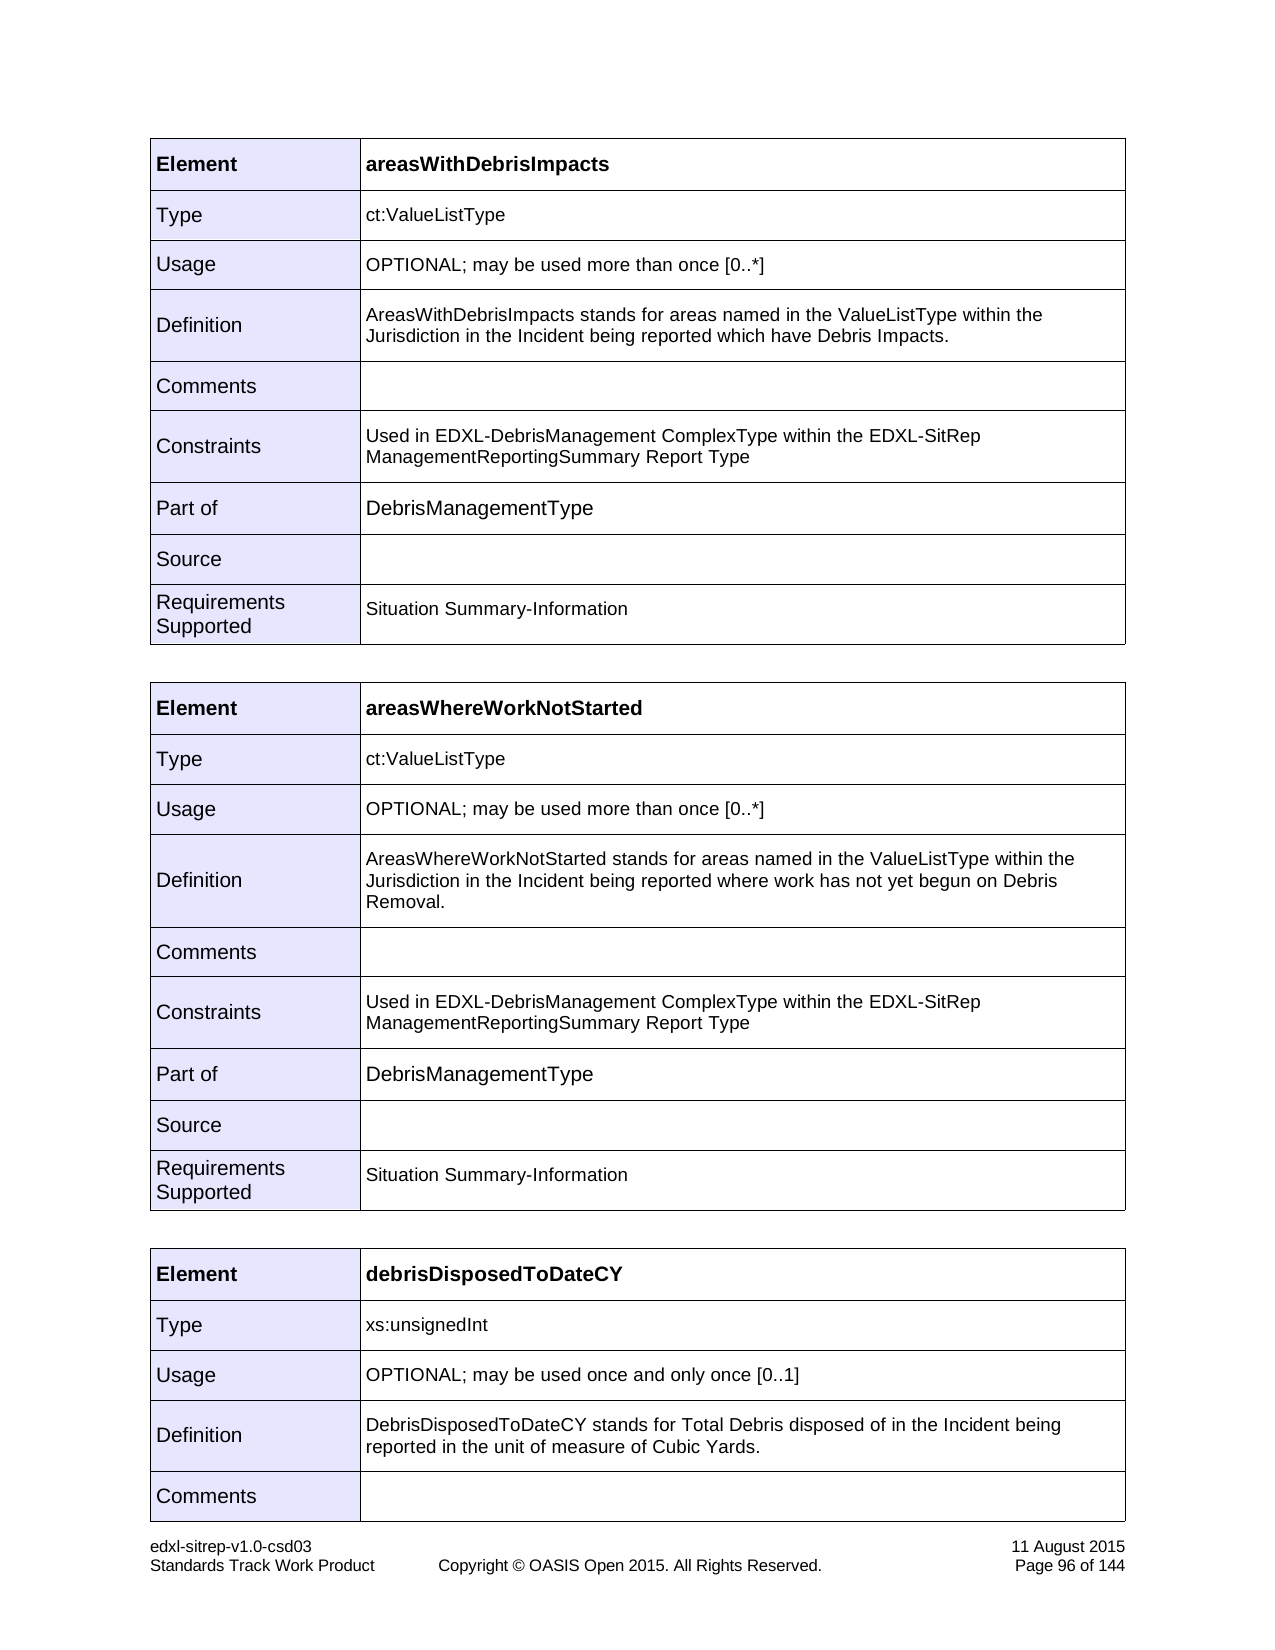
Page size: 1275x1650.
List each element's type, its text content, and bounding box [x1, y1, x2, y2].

table_cell Definition [151, 1401, 360, 1471]
table_cell Type [151, 191, 360, 239]
table_cell Comments [151, 928, 360, 976]
table_cell [361, 1472, 1125, 1521]
table_header areasWithDebrisImpacts [361, 139, 1125, 190]
table_cell Used in EDXL-DebrisManagement ComplexType within the EDXL-SitRep ManagementReportingSummary Report Type [361, 977, 1125, 1048]
table_header debrisDisposedToDateCY [361, 1249, 1125, 1300]
table_cell Situation Summary-Information [361, 585, 1125, 643]
table_cell [361, 362, 1125, 410]
table_cell Comments [151, 1472, 360, 1521]
table_cell OPTIONAL; may be used more than once [0..*] [361, 241, 1125, 289]
table_cell Usage [151, 241, 360, 289]
table_cell DebrisManagementType [361, 483, 1125, 534]
table_cell DebrisDisposedToDateCY stands for Total Debris disposed of in the Incident being reported in the unit of measure of Cubic Yards. [361, 1401, 1125, 1471]
table_cell Constraints [151, 977, 360, 1048]
table_cell Source [151, 1101, 360, 1150]
table_cell AreasWithDebrisImpacts stands for areas named in the ValueListType within the Jurisdiction in the Incident being reported which have Debris Impacts. [361, 290, 1125, 361]
table_cell Part of [151, 483, 360, 534]
table_cell Part of [151, 1049, 360, 1100]
table_header areasWhereWorkNotStarted [361, 683, 1125, 734]
table_cell [361, 535, 1125, 584]
table_header Element [151, 683, 360, 734]
table_cell OPTIONAL; may be used more than once [0..*] [361, 785, 1125, 834]
table_cell Source [151, 535, 360, 584]
table_cell Type [151, 1301, 360, 1350]
table_cell Used in EDXL-DebrisManagement ComplexType within the EDXL-SitRep ManagementReportingSummary Report Type [361, 411, 1125, 482]
table_cell AreasWhereWorkNotStarted stands for areas named in the ValueListType within the Jurisdiction in the Incident being reported where work has not yet begun on Debris Removal. [361, 835, 1125, 927]
table_cell ct:ValueListType [361, 735, 1125, 784]
table_cell [361, 928, 1125, 976]
table_cell Requirements Supported [151, 585, 360, 643]
table_header Element [151, 1249, 360, 1300]
table_cell Definition [151, 290, 360, 361]
table_cell ct:ValueListType [361, 191, 1125, 239]
table_header Element [151, 139, 360, 190]
table_cell Comments [151, 362, 360, 410]
table_cell Requirements Supported [151, 1151, 360, 1209]
table_cell Constraints [151, 411, 360, 482]
table_cell [361, 1101, 1125, 1150]
table_cell DebrisManagementType [361, 1049, 1125, 1100]
table_cell Usage [151, 1351, 360, 1400]
table_cell OPTIONAL; may be used once and only once [0..1] [361, 1351, 1125, 1400]
table_cell Type [151, 735, 360, 784]
table_cell xs:unsignedInt [361, 1301, 1125, 1350]
table_cell Situation Summary-Information [361, 1151, 1125, 1209]
table_cell Usage [151, 785, 360, 834]
table_cell Definition [151, 835, 360, 927]
